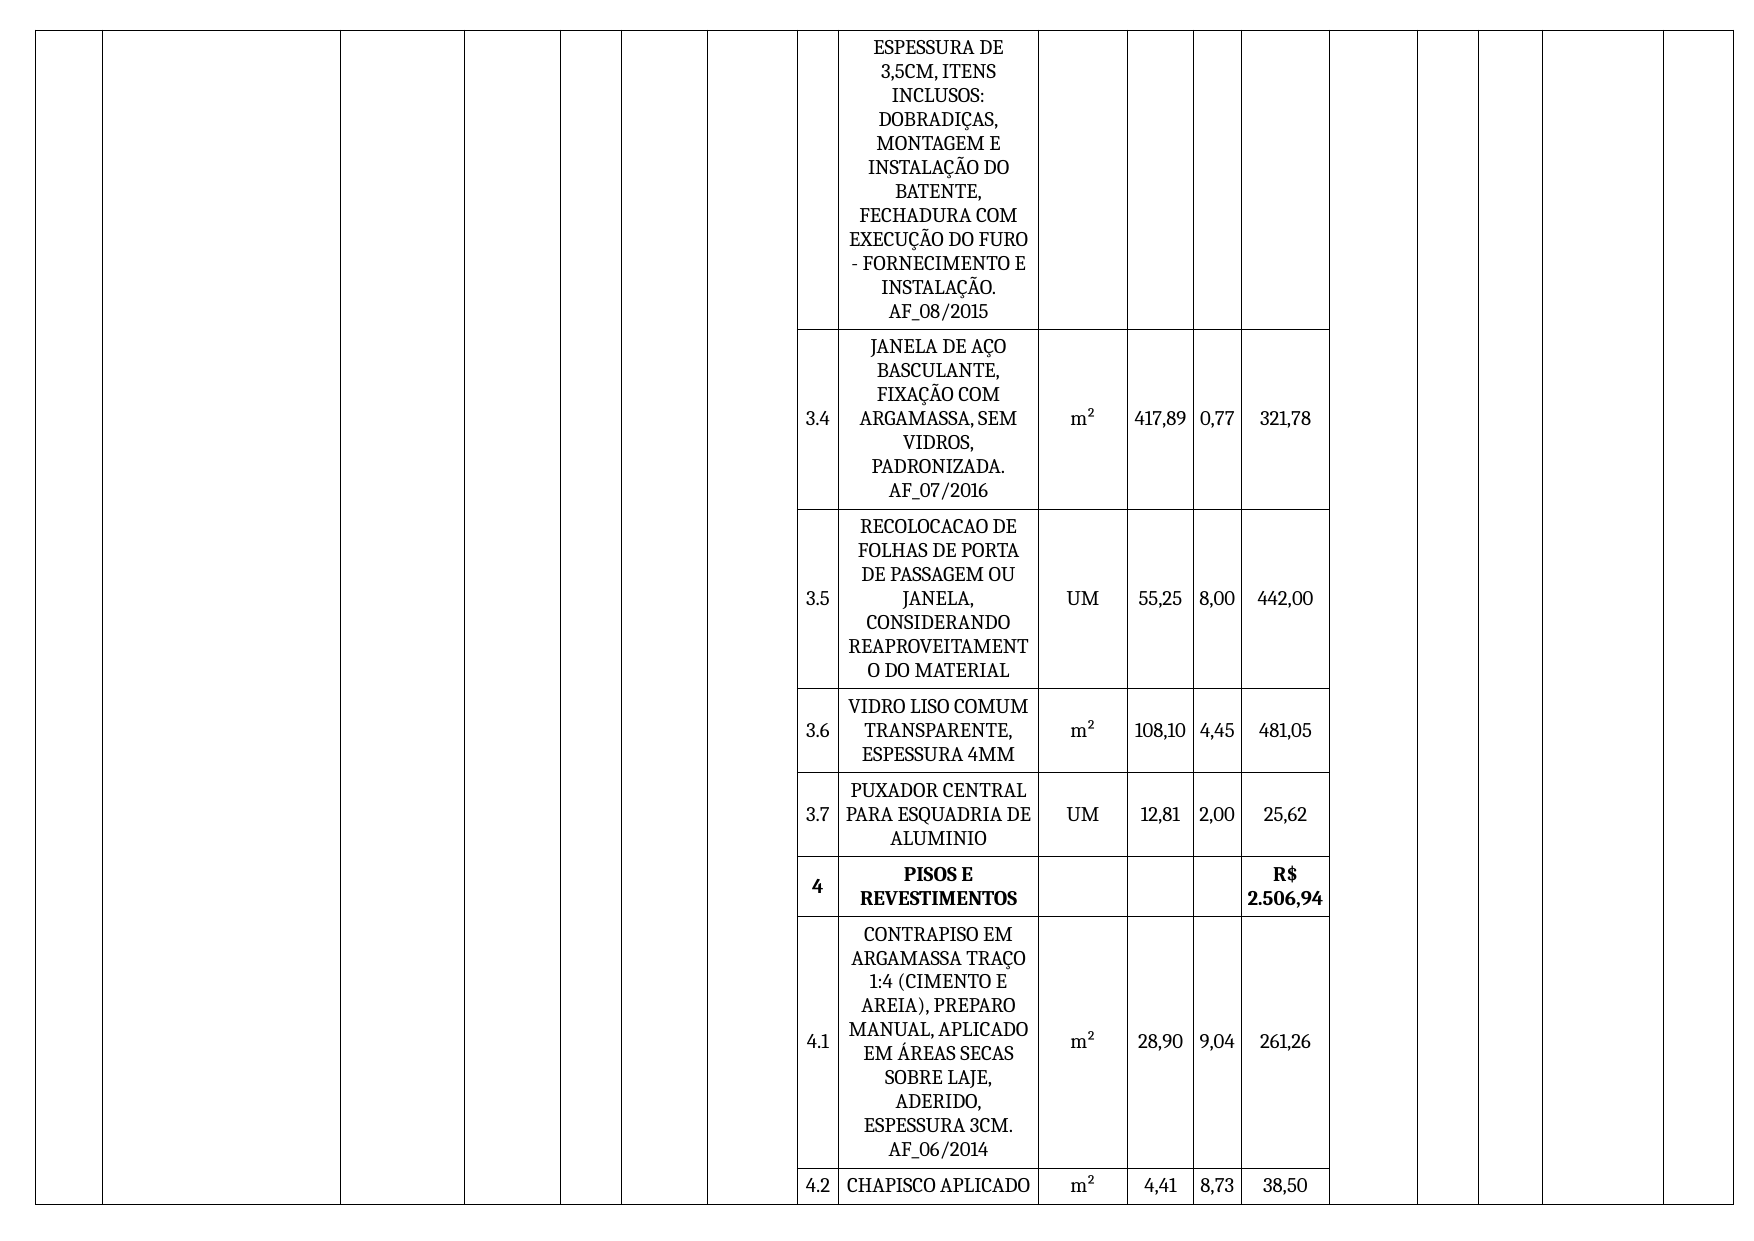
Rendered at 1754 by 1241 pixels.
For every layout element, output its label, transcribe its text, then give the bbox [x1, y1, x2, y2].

table_cell 108,10 [1128, 689, 1193, 772]
table_cell 4,45 [1194, 689, 1241, 772]
table_cell 261,26 [1242, 917, 1329, 1167]
table_cell 4 [798, 857, 838, 916]
table_cell PISOS E REVESTIMENTOS [839, 857, 1038, 916]
table_cell R$ 2.506,94 [1242, 857, 1329, 916]
table_cell UM [1039, 510, 1127, 688]
table_cell 8,73 [1194, 1169, 1241, 1203]
table_cell 8,00 [1194, 510, 1241, 688]
table_cell 3.5 [798, 510, 838, 688]
table_cell 9,04 [1194, 917, 1241, 1167]
table_cell PUXADOR CENTRAL PARA ESQUADRIA DE ALUMINIO [839, 773, 1038, 856]
table_cell [103, 31, 340, 1203]
table_cell [1330, 31, 1417, 1203]
table_cell ESPESSURA DE 3,5CM, ITENS INCLUSOS: DOBRADIÇAS, MONTAGEM E INSTALAÇÃO DO BATENTE, FECHADURA COM EXECUÇÃO DO FURO - FORNECIMENTO E INSTALAÇÃO. AF_08/2015 [839, 31, 1038, 329]
table_cell 442,00 [1242, 510, 1329, 688]
table_cell [1194, 31, 1241, 329]
table_cell 28,90 [1128, 917, 1193, 1167]
table_cell 4,41 [1128, 1169, 1193, 1203]
table_cell 417,89 [1128, 330, 1193, 509]
table_cell VIDRO LISO COMUM TRANSPARENTE, ESPESSURA 4MM [839, 689, 1038, 772]
table_cell 38,50 [1242, 1169, 1329, 1203]
table_cell [1194, 857, 1241, 916]
table_cell m² [1039, 689, 1127, 772]
table_cell 55,25 [1128, 510, 1193, 688]
table_cell [1418, 31, 1478, 1203]
table_cell [465, 31, 560, 1203]
table_cell [1664, 31, 1733, 1203]
table_cell 12,81 [1128, 773, 1193, 856]
table_cell [1128, 31, 1193, 329]
table_cell [561, 31, 621, 1203]
table_cell 321,78 [1242, 330, 1329, 509]
table_cell [1039, 31, 1127, 329]
table_cell CONTRAPISO EM ARGAMASSA TRAÇO 1:4 (CIMENTO E AREIA), PREPARO MANUAL, APLICADO EM ÁREAS SECAS SOBRE LAJE, ADERIDO, ESPESSURA 3CM. AF_06/2014 [839, 917, 1038, 1167]
table_cell m² [1039, 1169, 1127, 1203]
table_cell 4.1 [798, 917, 838, 1167]
table_cell [1242, 31, 1329, 329]
table_cell [36, 31, 102, 1203]
table_cell m² [1039, 330, 1127, 509]
table_cell [1039, 857, 1127, 916]
table_cell m² [1039, 917, 1127, 1167]
table_cell 3.7 [798, 773, 838, 856]
table_cell 4.2 [798, 1169, 838, 1203]
table_cell 0,77 [1194, 330, 1241, 509]
table_cell [1543, 31, 1663, 1203]
table_cell 481,05 [1242, 689, 1329, 772]
table_cell [1479, 31, 1542, 1203]
table_cell [708, 31, 797, 1203]
table_cell 2,00 [1194, 773, 1241, 856]
table_cell 25,62 [1242, 773, 1329, 856]
table_cell [341, 31, 464, 1203]
table_cell 3.4 [798, 330, 838, 509]
table_cell RECOLOCACAO DE FOLHAS DE PORTA DE PASSAGEM OU JANELA, CONSIDERANDO REAPROVEITAMENTO DO MATERIAL [839, 510, 1038, 688]
table_cell JANELA DE AÇO BASCULANTE, FIXAÇÃO COM ARGAMASSA, SEM VIDROS, PADRONIZADA. AF_07/2016 [839, 330, 1038, 509]
table_cell UM [1039, 773, 1127, 856]
table_cell [622, 31, 707, 1203]
table_cell [1128, 857, 1193, 916]
table_cell 3.6 [798, 689, 838, 772]
table_cell [798, 31, 838, 329]
table_cell CHAPISCO APLICADO [839, 1169, 1038, 1203]
